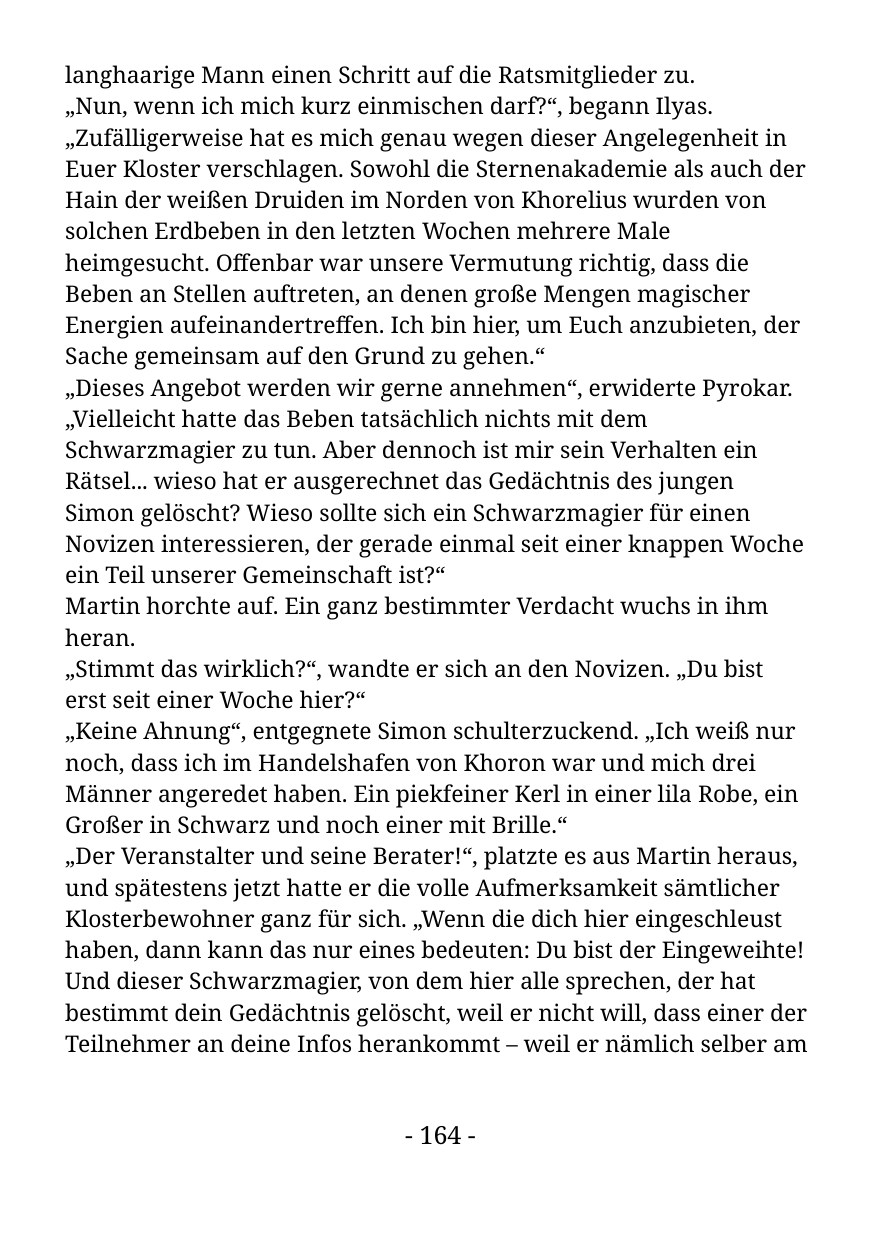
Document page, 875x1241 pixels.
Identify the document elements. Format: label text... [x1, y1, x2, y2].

text langhaarige Mann einen Schritt auf die Ratsmitglieder zu. „Nun, wenn ich mich kurz einmischen darf?“, begann Ilyas. „Zufälligerweise hat es mich genau wegen dieser Angelegenheit in Euer Kloster verschlagen. Sowohl die Sternenakademie als auch der Hain der weißen Druiden im Norden von Khorelius wurden von solchen Erdbeben in den letzten Wochen mehrere Male heimgesucht. Offenbar war unsere Vermutung richtig, dass die Beben an Stellen auftreten, an denen große Mengen magischer Energien aufeinandertreffen. Ich bin hier, um Euch anzubieten, der Sache gemeinsam auf den Grund zu gehen.“ „Dieses Angebot werden wir gerne annehmen“, erwiderte Pyrokar. „Vielleicht hatte das Beben tatsächlich nichts mit dem Schwarzmagier zu tun. Aber dennoch ist mir sein Verhalten ein Rätsel... wieso hat er ausgerechnet das Gedächtnis des jungen Simon gelöscht? Wieso sollte sich ein Schwarzmagier für einen Novizen interessieren, der gerade einmal seit einer knappen Woche ein Teil unserer Gemeinschaft ist?“ Martin horchte auf. Ein ganz bestimmter Verdacht wuchs in ihm heran. „Stimmt das wirklich?“, wandte er sich an den Novizen. „Du bist erst seit einer Woche hier?“ „Keine Ahnung“, entgegnete Simon schulterzuckend. „Ich weiß nur noch, dass ich im Handelshafen von Khoron war und mich drei Männer angeredet haben. Ein piekfeiner Kerl in einer lila Robe, ein Großer in Schwarz und noch einer mit Brille.“ „Der Veranstalter und seine Berater!“, platzte es aus Martin heraus, und spätestens jetzt hatte er die volle Aufmerksamkeit sämtlicher Klosterbewohner ganz für sich. „Wenn die dich hier eingeschleust haben, dann kann das nur eines bedeuten: Du bist der Eingeweihte! Und dieser Schwarzmagier, von dem hier alle sprechen, der hat bestimmt dein Gedächtnis gelöscht, weil er nicht will, dass einer der Teilnehmer an deine Infos herankommt – weil er nämlich selber am [65, 59, 809, 1059]
